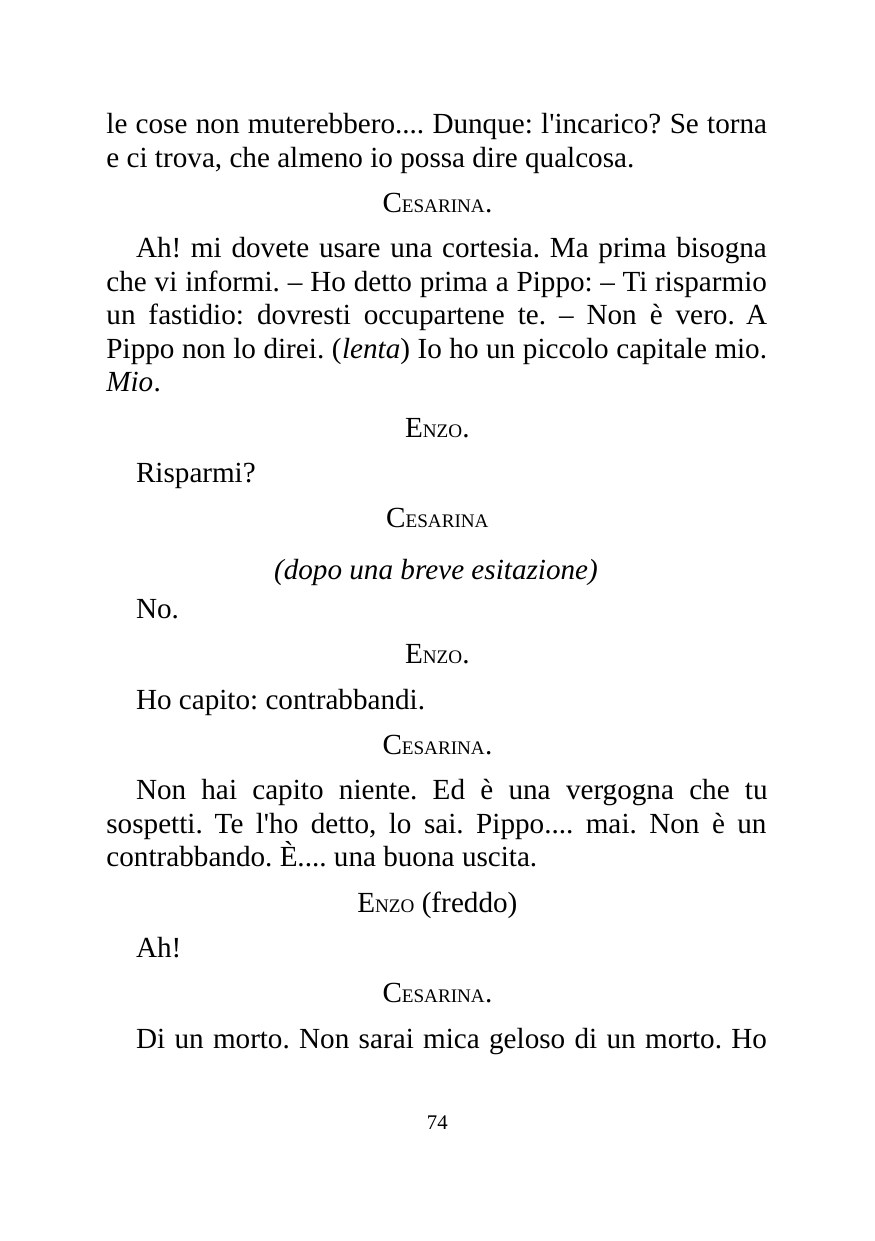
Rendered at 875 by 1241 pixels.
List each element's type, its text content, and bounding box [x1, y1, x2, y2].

text Enzo (freddo) [106, 885, 768, 918]
text No. [106, 591, 768, 625]
text Ah! mi dovete usare una cortesia. Ma prima bisogna che vi informi. – Ho detto prima a Pippo: – Ti risparmio un fastidio: dovresti occupartene te. – Non è vero. A Pippo non lo direi. (lenta) Io ho un piccolo capitale mio. Mio. [106, 230, 768, 398]
text Cesarina. [106, 727, 768, 761]
text Ah! [106, 930, 768, 964]
text le cose non muterebbero.... Dunque: l'incarico? Se torna e ci trova, che almeno io possa dire qualcosa. [106, 106, 768, 173]
text Enzo. [106, 410, 768, 443]
text Risparmi? [106, 455, 768, 489]
text Ho capito: contrabbandi. [106, 682, 768, 715]
text Di un morto. Non sarai mica geloso di un morto. Ho [106, 1021, 768, 1054]
text (dopo una breve esitazione) [106, 552, 768, 585]
text Cesarina. [106, 185, 768, 219]
text Cesarina. [106, 976, 768, 1009]
text Non hai capito niente. Ed è una vergogna che tu sospetti. Te l'ho detto, lo sai. Pippo.... mai. Non è un contrabbando. È.... una buona uscita. [106, 772, 768, 873]
text Cesarina [106, 501, 768, 534]
text Enzo. [106, 637, 768, 670]
